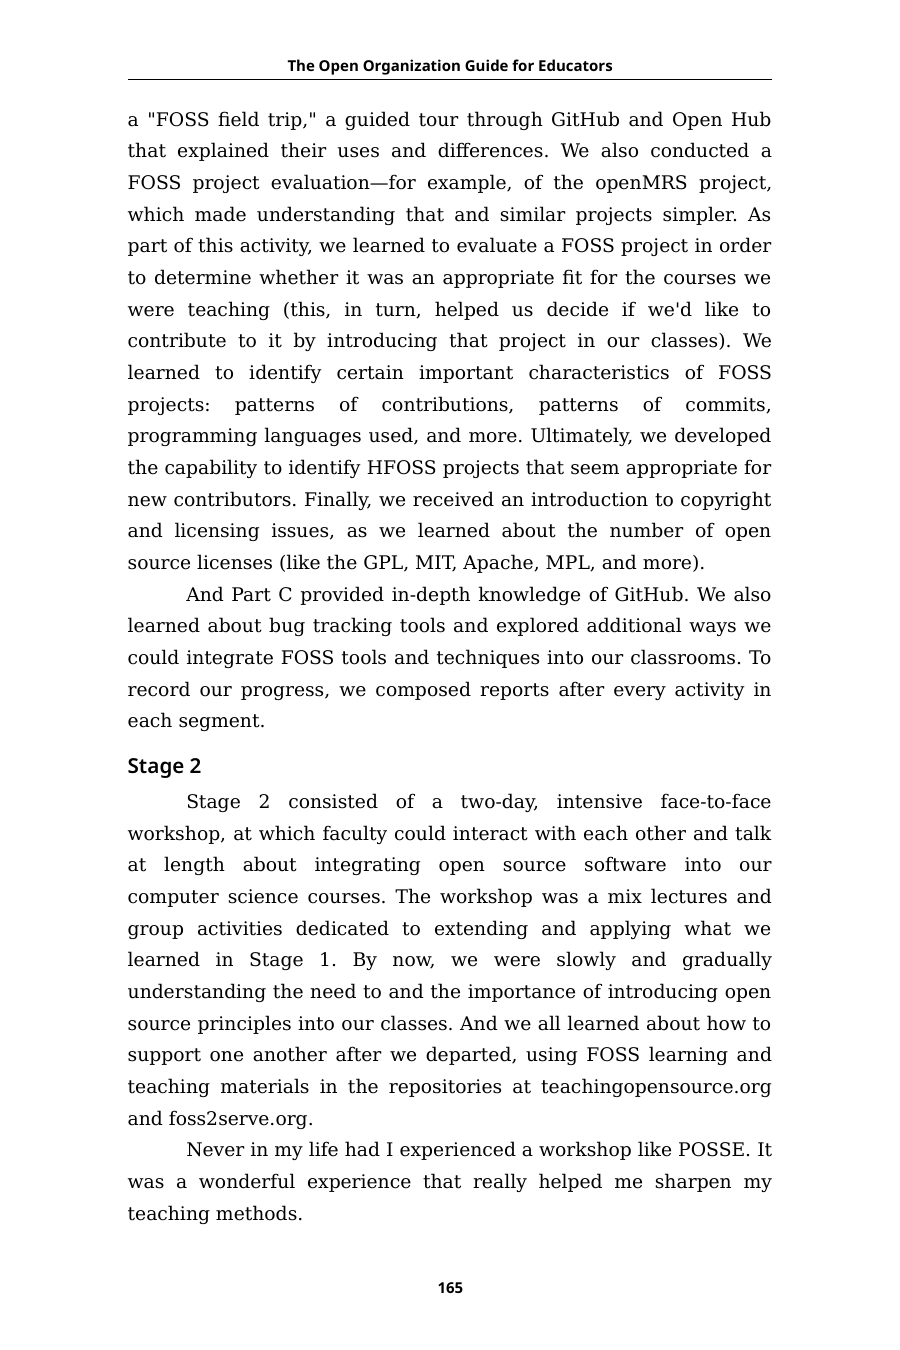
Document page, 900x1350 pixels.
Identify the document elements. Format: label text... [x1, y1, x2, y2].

text Stage 2 consisted of a two-day, intensive face-to-face workshop, at which faculty could interact with each other and talk at length about integrating open source software into our computer science courses. The workshop was a mix lectures and group activities dedicated to extending and applying what we learned in Stage 1. By now, we were slowly and gradually understanding the need to and the importance of introducing open source principles into our classes. And we all learned about how to support one another after we departed, using FOSS learning and teaching materials in the repositories at teachingopensource.org and foss2serve.org. [127, 791, 772, 1129]
text Never in my life had I experienced a workshop like POSSE. It was a wonderful experience that really helped me sharpen my teaching methods. [127, 1139, 772, 1224]
text a "FOSS field trip," a guided tour through GitHub and Open Hub that explained their uses and differences. We also conducted a FOSS project evaluation—for example, of the openMRS project, which made understanding that and similar projects simpler. As part of this activity, we learned to evaluate a FOSS project in order to determine whether it was an appropriate fit for the courses we were teaching (this, in turn, helped us decide if we'd like to contribute to it by introducing that project in our classes). We learned to identify certain important characteristics of FOSS projects: patterns of contributions, patterns of commits, programming languages used, and more. Ultimately, we developed the capability to identify HFOSS projects that seem appropriate for new contributors. Finally, we received an introduction to copyright and licensing issues, as we learned about the number of open source licenses (like the GPL, MIT, Apache, MPL, and more). [127, 109, 772, 574]
subtitle Stage 2 [127, 754, 772, 778]
text And Part C provided in-depth knowledge of GitHub. We also learned about bug tracking tools and explored additional ways we could integrate FOSS tools and techniques into our classrooms. To record our progress, we composed reports after every activity in each segment. [127, 584, 772, 732]
